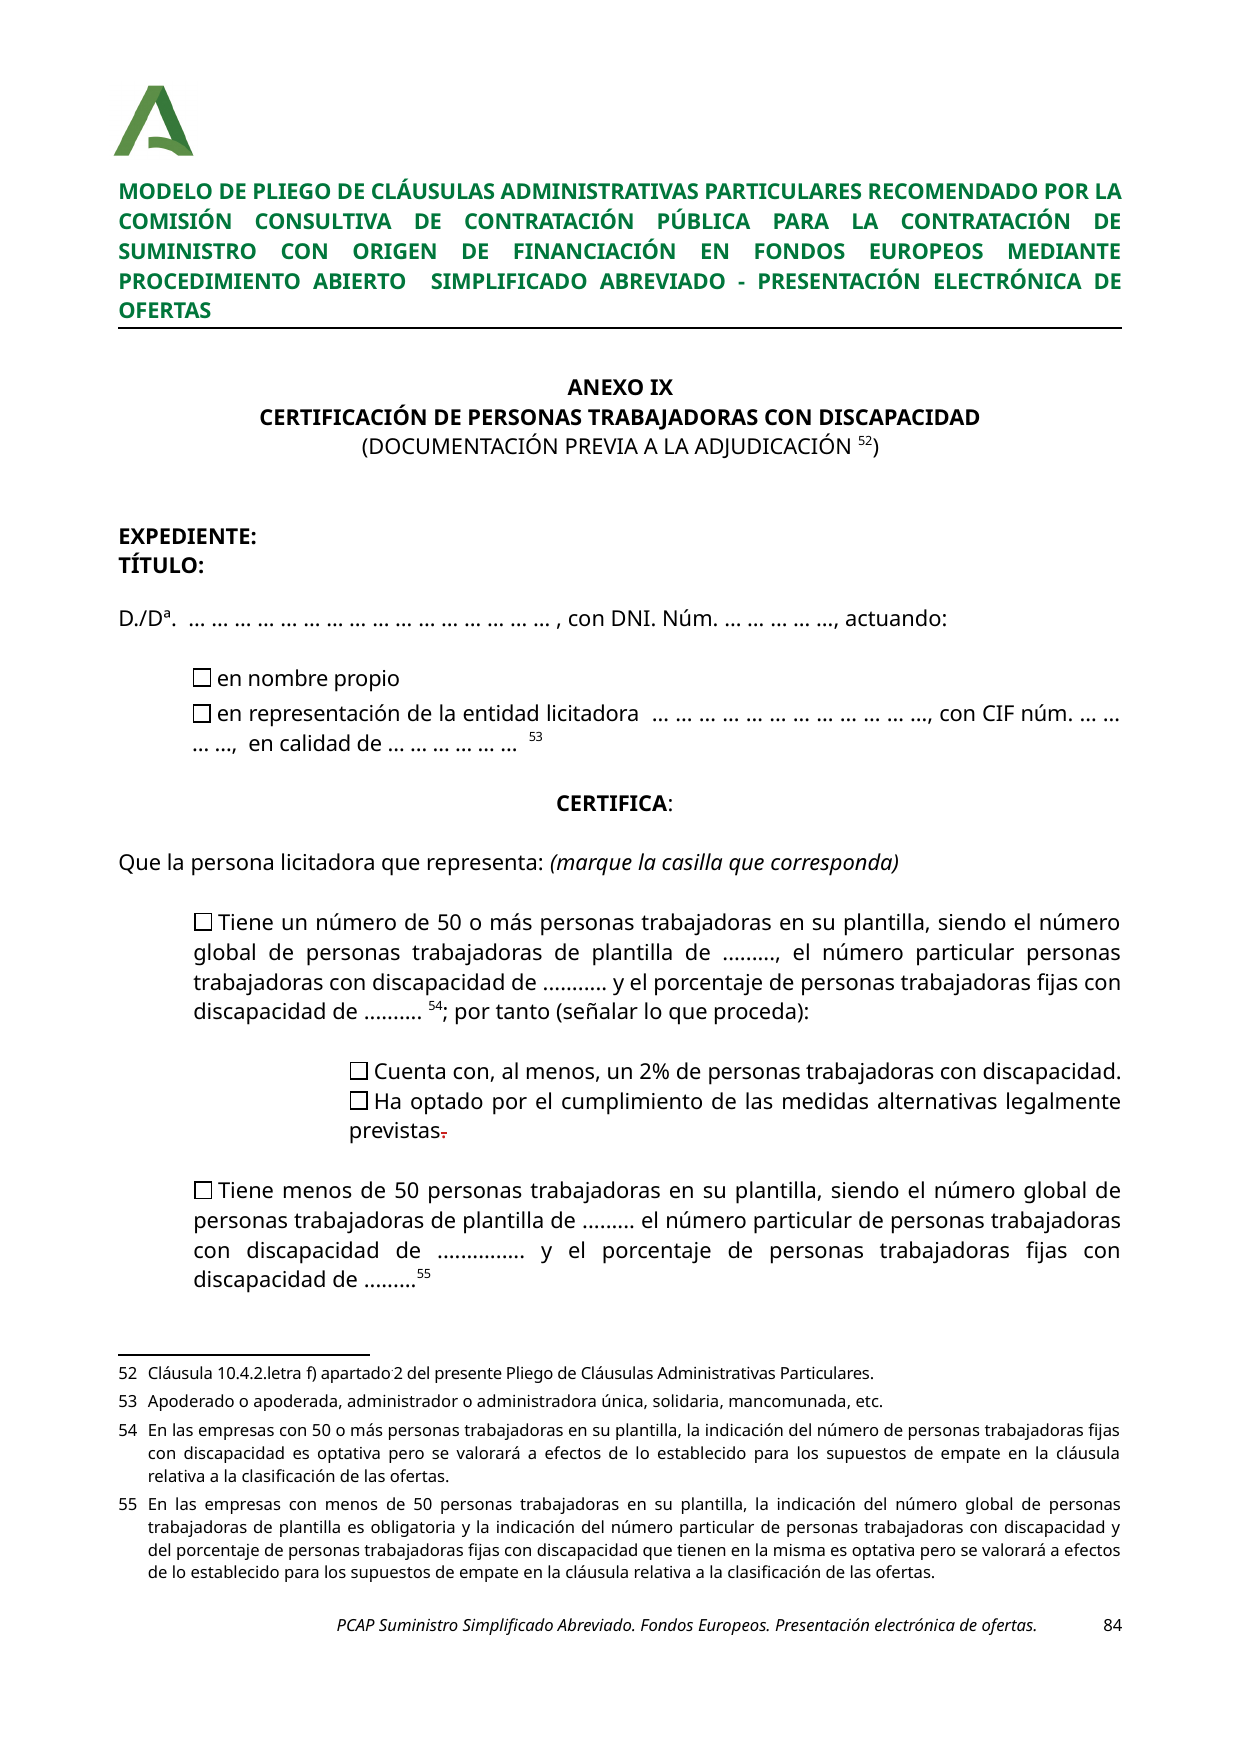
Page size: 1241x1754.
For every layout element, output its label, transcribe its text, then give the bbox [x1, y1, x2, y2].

text CERTIFICACIÓN DE PERSONAS TRABAJADORAS CON DISCAPACIDAD [118, 402, 1122, 431]
text EXPEDIENTE: [118, 521, 1122, 551]
list En las empresas con 50 o más personas trabajadoras en su plantilla, la indicación del número de personas trabajadoras fijas con discapacidad es optativa pero se valorará a efectos de lo establecido para los supuestos de empate en la cláusula relativa a la clasificación de las ofertas. [118, 1419, 1122, 1487]
list Tiene un número de 50 o más personas trabajadoras en su plantilla, siendo el número global de personas trabajadoras de plantilla de ........., el número particular personas trabajadoras con discapacidad de ........... y el porcentaje de personas trabajadoras fijas con discapacidad de .......... ; por tanto (señalar lo que proceda): [156, 907, 1122, 1026]
list Cuenta con, al menos, un 2% de personas trabajadoras con discapacidad. [311, 1056, 1122, 1086]
text CERTIFICA: [118, 788, 1122, 818]
list Ha optado por el cumplimiento de las medidas alternativas legalmente previstas. [311, 1086, 1122, 1145]
text Apoderado o apoderada, administrador o administradora única, solidaria, mancomunada, etc. [118, 1390, 1122, 1413]
text en nombre propio [192, 663, 1122, 692]
text TÍTULO: [118, 551, 1122, 580]
list Tiene menos de 50 personas trabajadoras en su plantilla, siendo el número global de personas trabajadoras de plantilla de ......... el número particular de personas trabajadoras con discapacidad de ............... y el porcentaje de personas trabajadoras fijas con discapacidad de ......... [156, 1175, 1122, 1294]
text Cláusula 10.4.2.letra f) apartado.2 del presente Pliego de Cláusulas Administrativas Particulares. [118, 1361, 1122, 1384]
list En las empresas con menos de 50 personas trabajadoras en su plantilla, la indicación del número global de personas trabajadoras de plantilla es obligatoria y la indicación del número particular de personas trabajadoras con discapacidad y del porcentaje de personas trabajadoras fijas con discapacidad que tienen en la misma es optativa pero se valorará a efectos de lo establecido para los supuestos de empate en la cláusula relativa a la clasificación de las ofertas. [118, 1493, 1122, 1584]
text Que la persona licitadora que representa: (marque la casilla que corresponda) [118, 847, 1122, 877]
text ANEXO IX [118, 372, 1122, 402]
picture [109, 81, 198, 160]
text (DOCUMENTACIÓN PREVIA A LA ADJUDICACIÓN ) [118, 431, 1122, 461]
text en representación de la entidad licitadora … … … … … … … … … … … …, con CIF núm. … … … …, en calidad de … … … … … … [192, 698, 1122, 758]
text D./Dª. … … … … … … … … … … … … … … … … , con DNI. Núm. … … … … …, actuando: [118, 603, 1122, 633]
text MODELO DE PLIEGO DE CLÁUSULAS ADMINISTRATIVAS PARTICULARES RECOMENDADO POR LA COMISIÓN CONSULTIVA DE CONTRATACIÓN PÚBLICA PARA LA CONTRATACIÓN DE SUMINISTRO CON ORIGEN DE FINANCIACIÓN EN FONDOS EUROPEOS MEDIANTE PROCEDIMIENTO ABIERTO SIMPLIFICADO ABREVIADO - PRESENTACIÓN ELECTRÓNICA DE OFERTAS [118, 176, 1122, 327]
